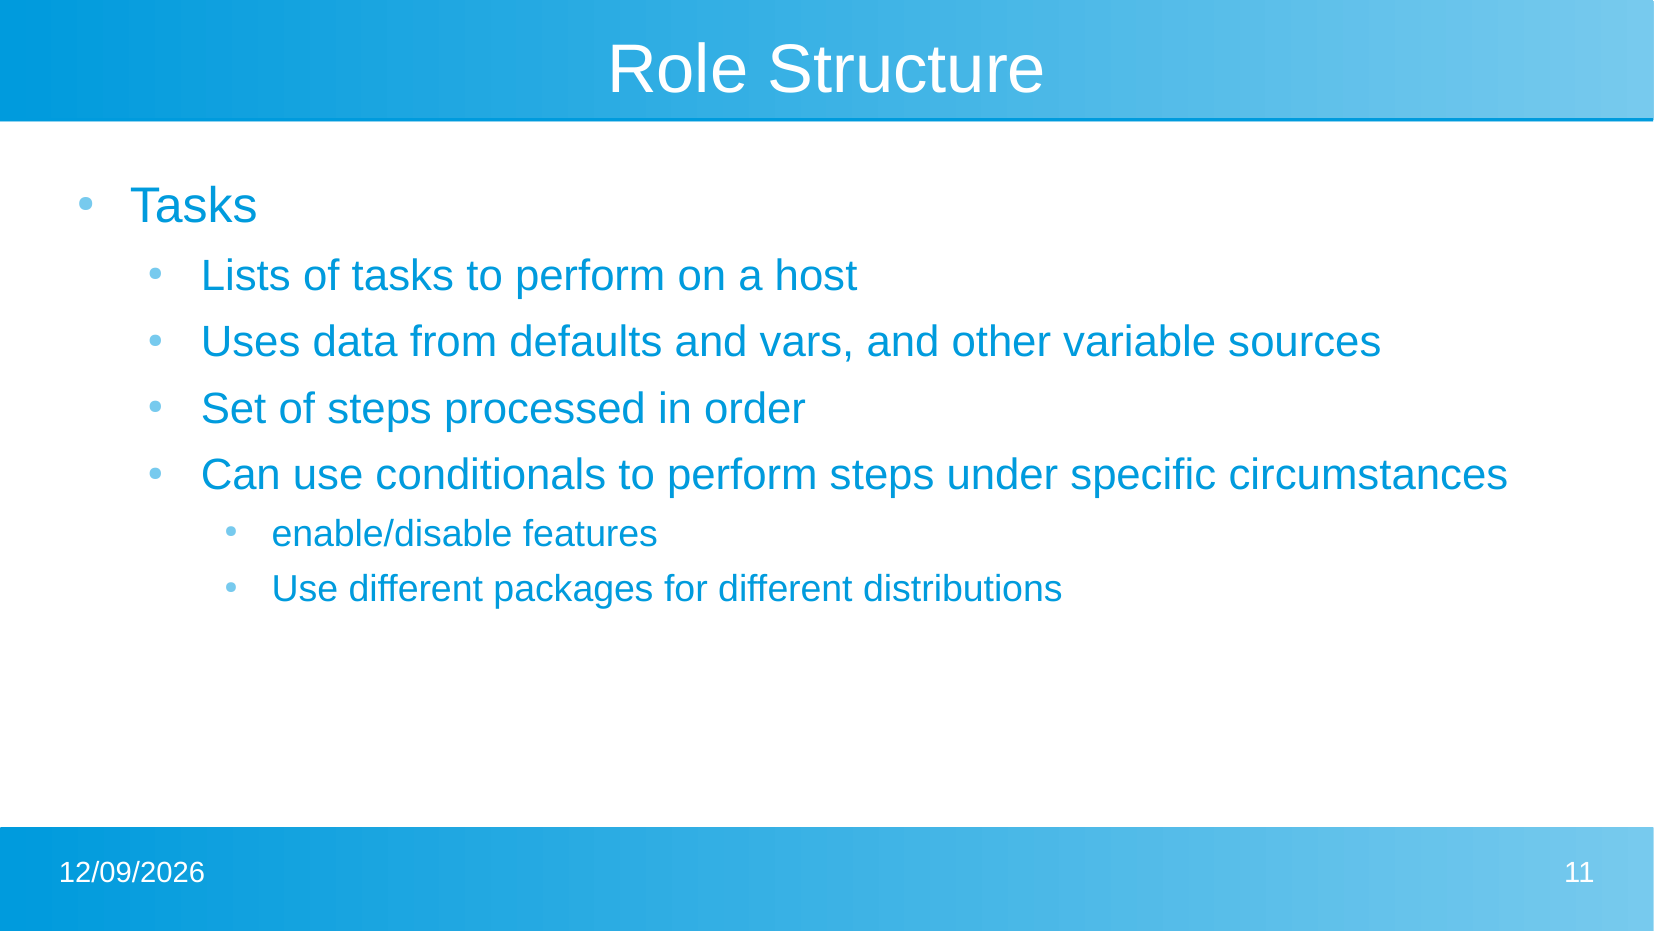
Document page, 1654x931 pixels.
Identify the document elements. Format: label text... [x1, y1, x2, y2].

list Tasks Lists of tasks to perform on a host Uses data from defaults and vars, and other variable sources Set of steps processed in order Can use conditionals to perform steps under specific circumstances enable/disable features Use different packages for different distributions [59, 177, 1595, 768]
title Role Structure [59, 29, 1595, 108]
